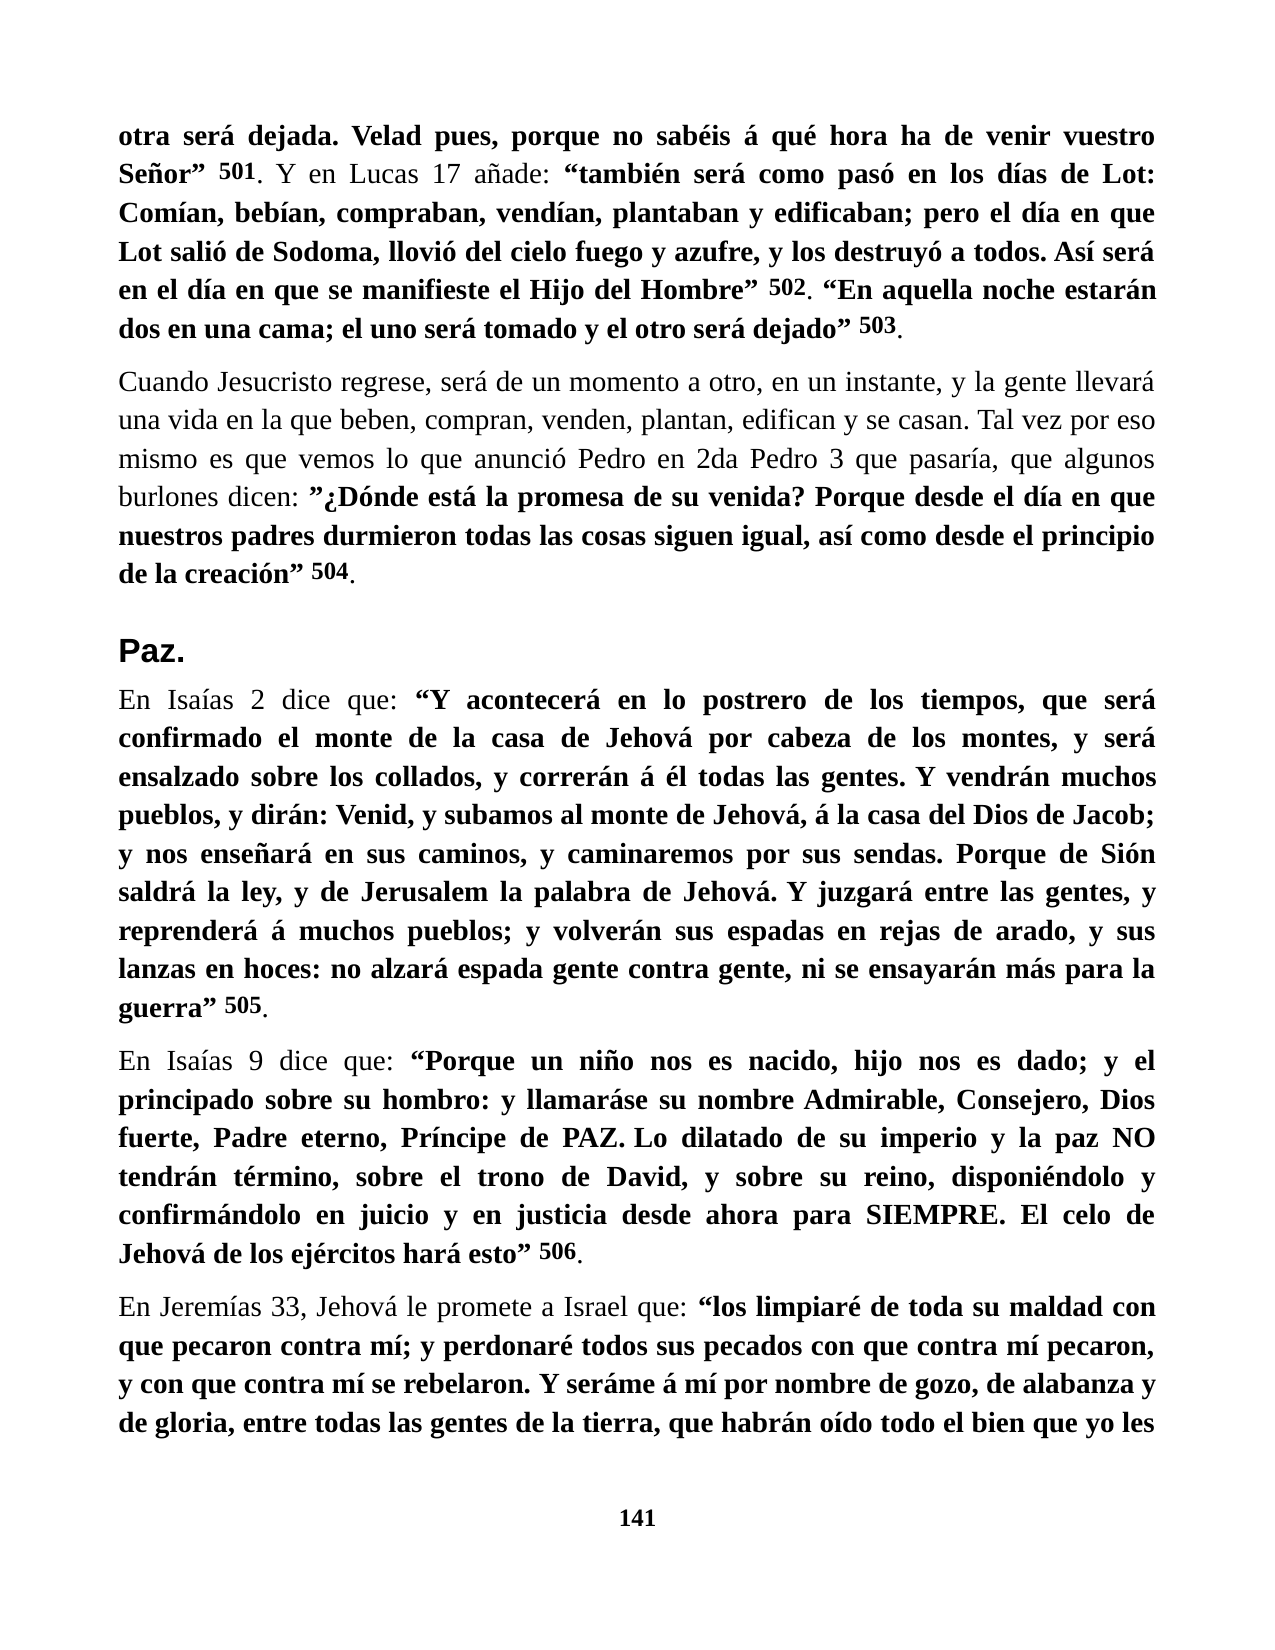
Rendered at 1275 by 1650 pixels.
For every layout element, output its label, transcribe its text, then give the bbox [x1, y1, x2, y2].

text En Isaías 2 dice que: “Y acontecerá en lo postrero de los tiempos, que será confirmado el monte de la casa de Jehová por cabeza de los montes, y será ensalzado sobre los collados, y correrán á él todas las gentes. Y vendrán muchos pueblos, y dirán: Venid, y subamos al monte de Jehová, á la casa del Dios de Jacob; y nos enseñará en sus caminos, y caminaremos por sus sendas. Porque de Sión saldrá la ley, y de Jerusalem la palabra de Jehová. Y juzgará entre las gentes, y reprenderá á muchos pueblos; y volverán sus espadas en rejas de arado, y sus lanzas en hoces: no alzará espada gente contra gente, ni se ensayarán más para la guerra” . [118, 682, 1157, 1024]
text En Jeremías 33, Jehová le promete a Israel que: “los limpiaré de toda su maldad con que pecaron contra mí; y perdonaré todos sus pecados con que contra mí pecaron, y con que contra mí se rebelaron. Y seráme á mí por nombre de gozo, de alabanza y de gloria, entre todas las gentes de la tierra, que habrán oído todo el bien que yo les [118, 1289, 1157, 1438]
text Cuando Jesucristo regrese, será de un momento a otro, en un instante, y la gente llevará una vida en la que beben, compran, venden, plantan, edifican y se casan. Tal vez por eso mismo es que vemos lo que anunció Pedro en 2da Pedro 3 que pasaría, que algunos burlones dicen: ”¿Dónde está la promesa de su venida? Porque desde el día en que nuestros padres durmieron todas las cosas siguen igual, así como desde el principio de la creación” . [118, 364, 1157, 590]
text otra será dejada. Velad pues, porque no sabéis á qué hora ha de venir vuestro Señor” . Y en Lucas 17 añade: “también será como pasó en los días de Lot: Comían, bebían, compraban, vendían, plantaban y edificaban; pero el día en que Lot salió de Sodoma, llovió del cielo fuego y azufre, y los destruyó a todos. Así será en el día en que se manifieste el Hijo del Hombre” . “En aquella noche estarán dos en una cama; el uno será tomado y el otro será dejado” . [118, 118, 1157, 344]
text En Isaías 9 dice que: “Porque un niño nos es nacido, hijo nos es dado; y el principado sobre su hombro: y llamaráse su nombre Admirable, Consejero, Dios fuerte, Padre eterno, Príncipe de PAZ. Lo dilatado de su imperio y la paz NO tendrán término, sobre el trono de David, y sobre su reino, disponiéndolo y confirmándolo en juicio y en justicia desde ahora para SIEMPRE. El celo de Jehová de los ejércitos hará esto” . [118, 1043, 1157, 1269]
subtitle Paz. [118, 631, 1157, 669]
